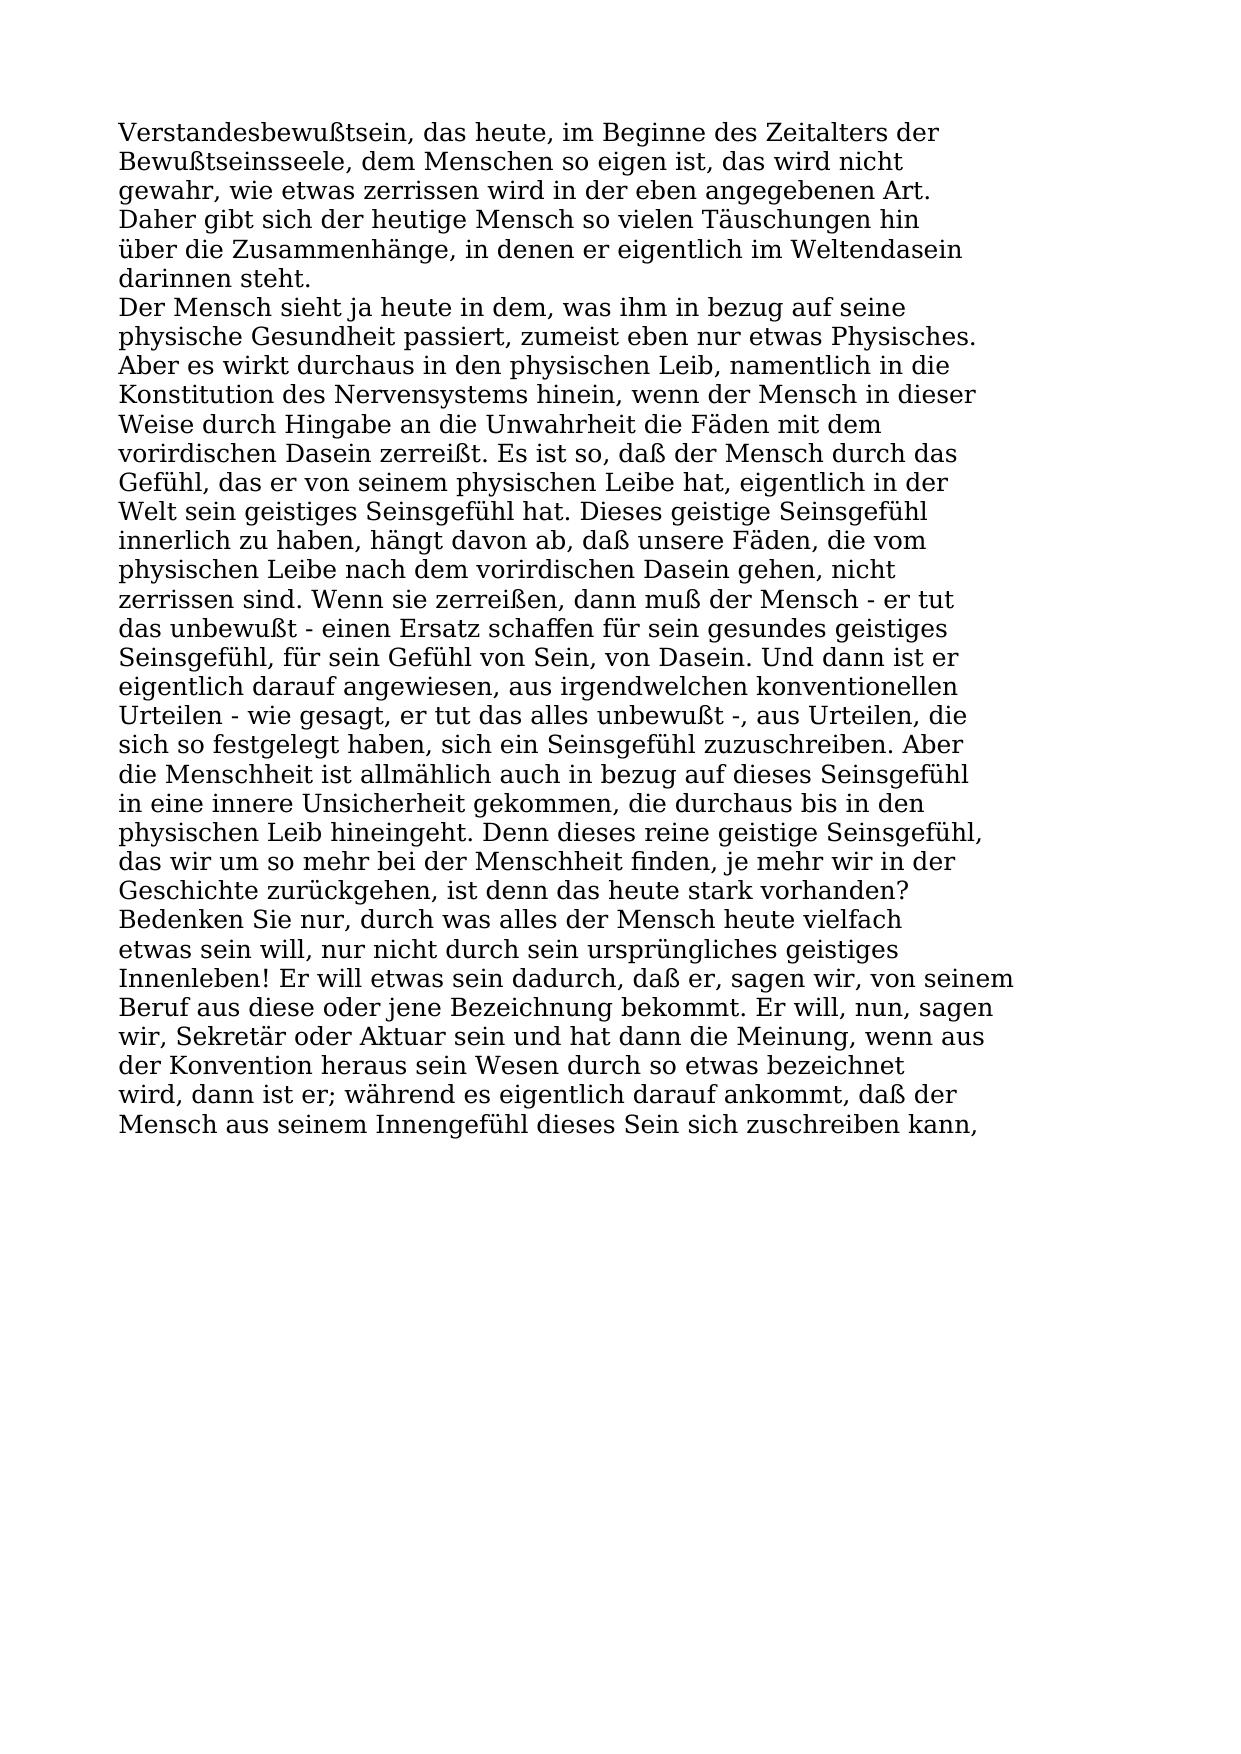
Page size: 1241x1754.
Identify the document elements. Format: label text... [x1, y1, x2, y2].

text physische Gesundheit passiert, zumeist eben nur etwas Physisches. [118, 322, 1122, 351]
text darinnen steht. [118, 264, 1122, 293]
text Der Mensch sieht ja heute in dem, was ihm in bezug auf seine [118, 293, 1122, 322]
text sich so festgelegt haben, sich ein Seinsgefühl zuzuschreiben. Aber [118, 731, 1122, 760]
text das wir um so mehr bei der Menschheit finden, je mehr wir in der [118, 847, 1122, 876]
text Innenleben! Er will etwas sein dadurch, daß er, sagen wir, von seinem [118, 964, 1122, 993]
text Gefühl, das er von seinem physischen Leibe hat, eigentlich in der [118, 468, 1122, 497]
text wird, dann ist er; während es eigentlich darauf ankommt, daß der [118, 1081, 1122, 1110]
text physischen Leib hineingeht. Denn dieses reine geistige Seinsgefühl, [118, 818, 1122, 847]
text eigentlich darauf angewiesen, aus irgendwelchen konventionellen [118, 672, 1122, 701]
text Beruf aus diese oder jene Bezeichnung bekommt. Er will, nun, sagen [118, 993, 1122, 1022]
text physischen Leibe nach dem vorirdischen Dasein gehen, nicht [118, 556, 1122, 585]
text innerlich zu haben, hängt davon ab, daß unsere Fäden, die vom [118, 526, 1122, 556]
text Konstitution des Nervensystems hinein, wenn der Mensch in dieser [118, 381, 1122, 410]
text über die Zusammenhänge, in denen er eigentlich im Weltendasein [118, 235, 1122, 264]
text Geschichte zurückgehen, ist denn das heute stark vorhanden? [118, 876, 1122, 906]
text Verstandesbewußtsein, das heute, im Beginne des Zeitalters der [118, 118, 1122, 147]
text Bewußtseinsseele, dem Menschen so eigen ist, das wird nicht [118, 147, 1122, 176]
text Seinsgefühl, für sein Gefühl von Sein, von Dasein. Und dann ist er [118, 643, 1122, 672]
text zerrissen sind. Wenn sie zerreißen, dann muß der Mensch - er tut [118, 585, 1122, 614]
text Weise durch Hingabe an die Unwahrheit die Fäden mit dem [118, 410, 1122, 439]
text etwas sein will, nur nicht durch sein ursprüngliches geistiges [118, 935, 1122, 964]
text in eine innere Unsicherheit gekommen, die durchaus bis in den [118, 789, 1122, 818]
text vorirdischen Dasein zerreißt. Es ist so, daß der Mensch durch das [118, 439, 1122, 468]
text Daher gibt sich der heutige Mensch so vielen Täuschungen hin [118, 206, 1122, 235]
text Mensch aus seinem Innengefühl dieses Sein sich zuschreiben kann, [118, 1110, 1122, 1139]
text die Menschheit ist allmählich auch in bezug auf dieses Seinsgefühl [118, 760, 1122, 789]
text Bedenken Sie nur, durch was alles der Mensch heute vielfach [118, 906, 1122, 935]
text der Konvention heraus sein Wesen durch so etwas bezeichnet [118, 1051, 1122, 1081]
text wir, Sekretär oder Aktuar sein und hat dann die Meinung, wenn aus [118, 1022, 1122, 1051]
text Aber es wirkt durchaus in den physischen Leib, namentlich in die [118, 351, 1122, 381]
text gewahr, wie etwas zerrissen wird in der eben angegebenen Art. [118, 176, 1122, 206]
text Urteilen - wie gesagt, er tut das alles unbewußt -, aus Urteilen, die [118, 701, 1122, 731]
text Welt sein geistiges Seinsgefühl hat. Dieses geistige Seinsgefühl [118, 497, 1122, 526]
text das unbewußt - einen Ersatz schaffen für sein gesundes geistiges [118, 614, 1122, 643]
